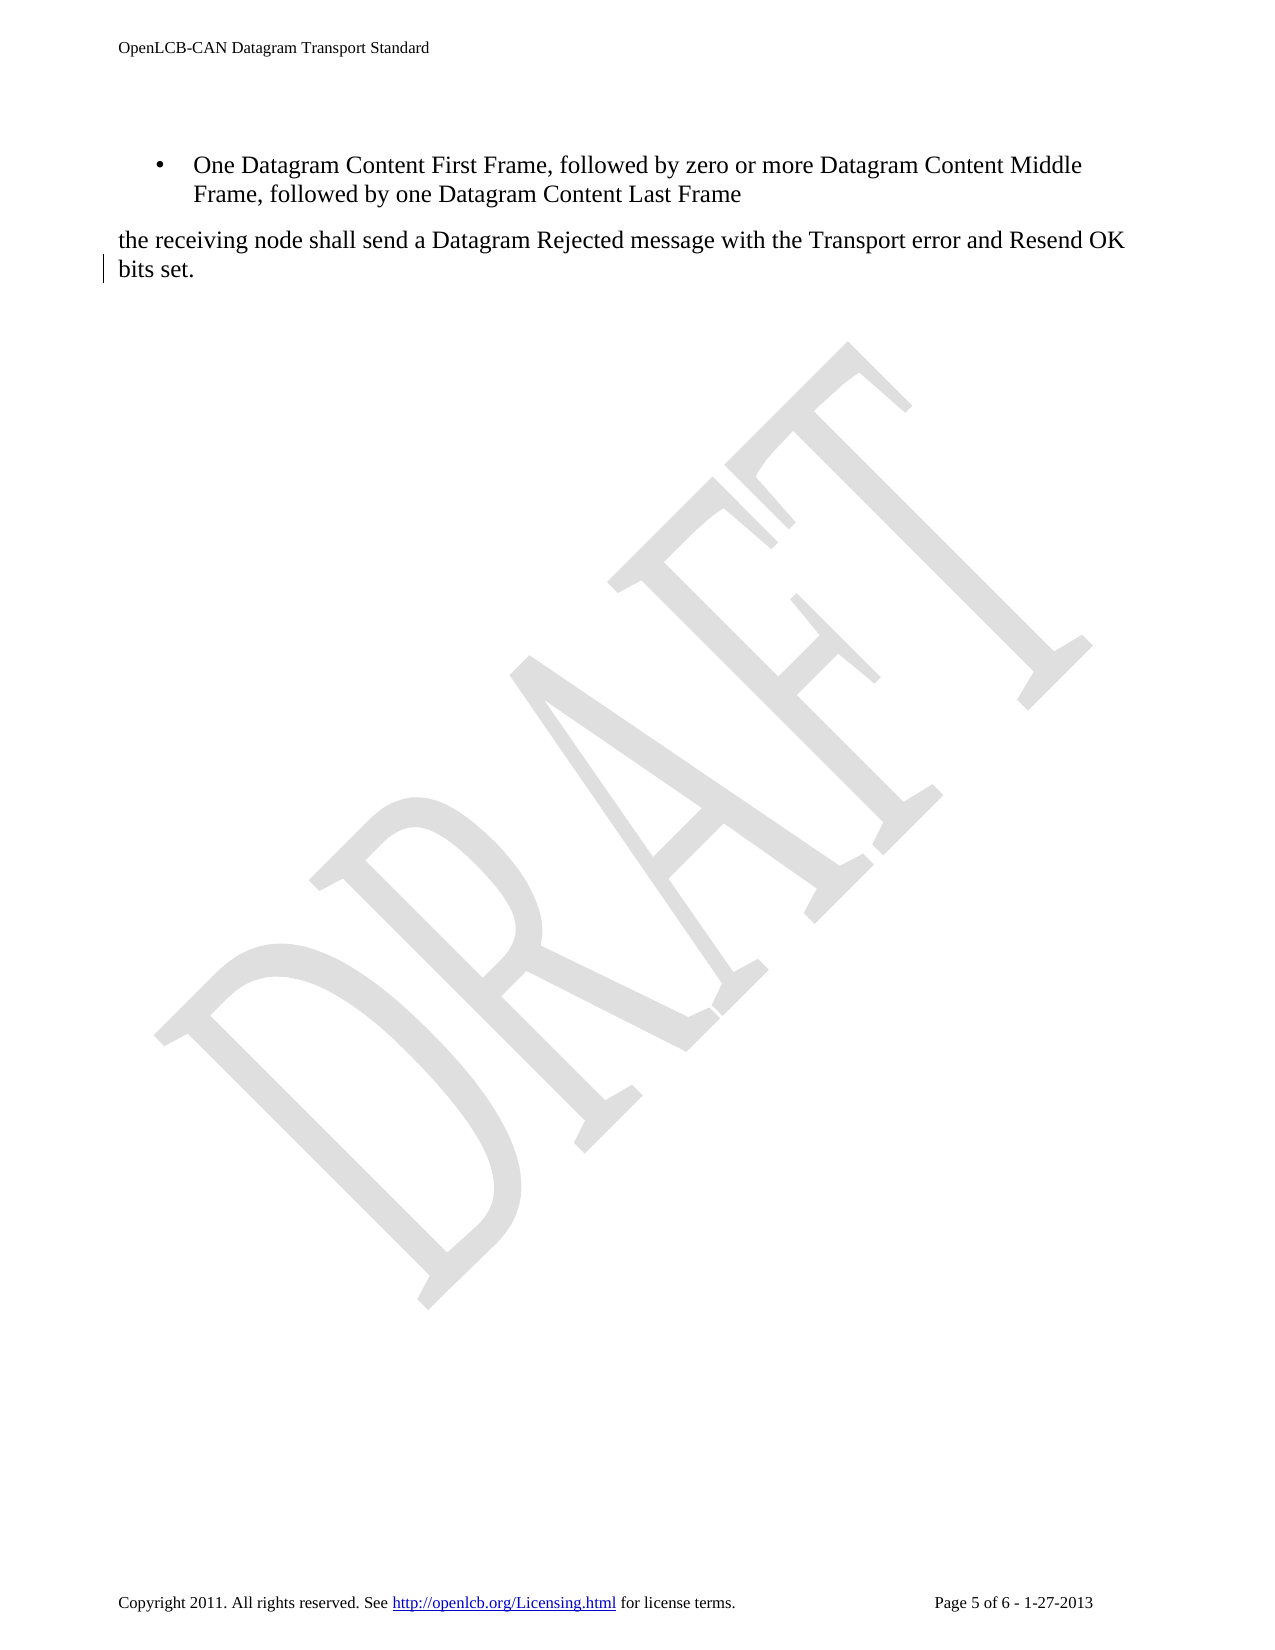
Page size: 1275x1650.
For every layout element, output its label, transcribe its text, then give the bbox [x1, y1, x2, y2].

text the receiving node shall send a Datagram Rejected message with the Transport error and Resend OK bits set. [118, 225, 1157, 283]
list One Datagram Content First Frame, followed by zero or more Datagram Content Middle Frame, followed by one Datagram Content Last Frame [156, 150, 1157, 207]
